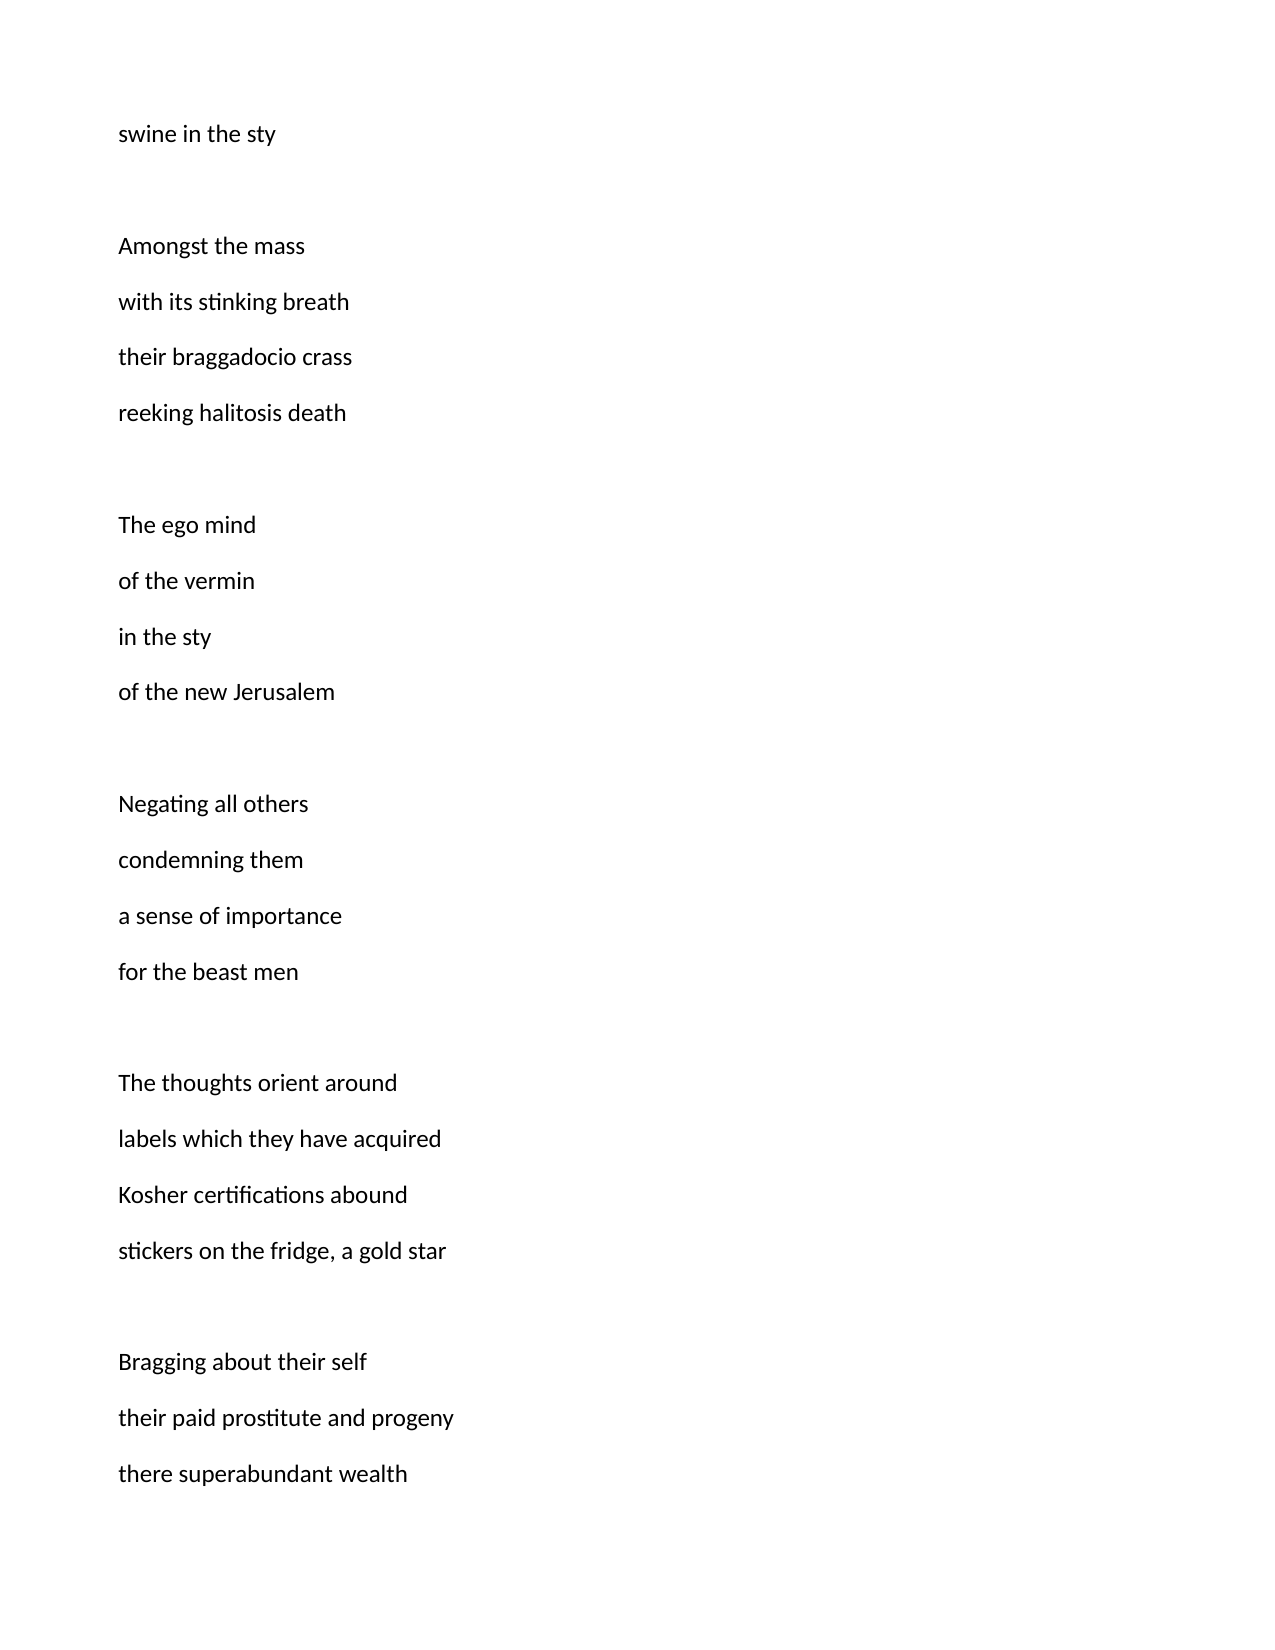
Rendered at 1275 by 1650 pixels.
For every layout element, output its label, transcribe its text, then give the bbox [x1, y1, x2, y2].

text for the beast men [118, 956, 1157, 986]
text their braggadocio crass [118, 341, 1157, 372]
text The ego mind [118, 509, 1157, 539]
text their paid prostitute and progeny [118, 1402, 1157, 1433]
text Amongst the mass [118, 230, 1157, 260]
text of the new Jerusalem [118, 676, 1157, 707]
text Negating all others [118, 788, 1157, 819]
text labels which they have acquired [118, 1123, 1157, 1154]
text The thoughts orient around [118, 1067, 1157, 1098]
text reeking halitosis death [118, 397, 1157, 428]
text stickers on the fridge, a gold star [118, 1235, 1157, 1265]
text Kosher certifications abound [118, 1179, 1157, 1209]
text there superabundant wealth [118, 1458, 1157, 1489]
text a sense of importance [118, 900, 1157, 930]
text of the vermin [118, 565, 1157, 595]
text in the sty [118, 621, 1157, 651]
text swine in the sty [118, 118, 1157, 149]
text with its stinking breath [118, 286, 1157, 316]
text condemning them [118, 844, 1157, 874]
text Bragging about their self [118, 1346, 1157, 1377]
